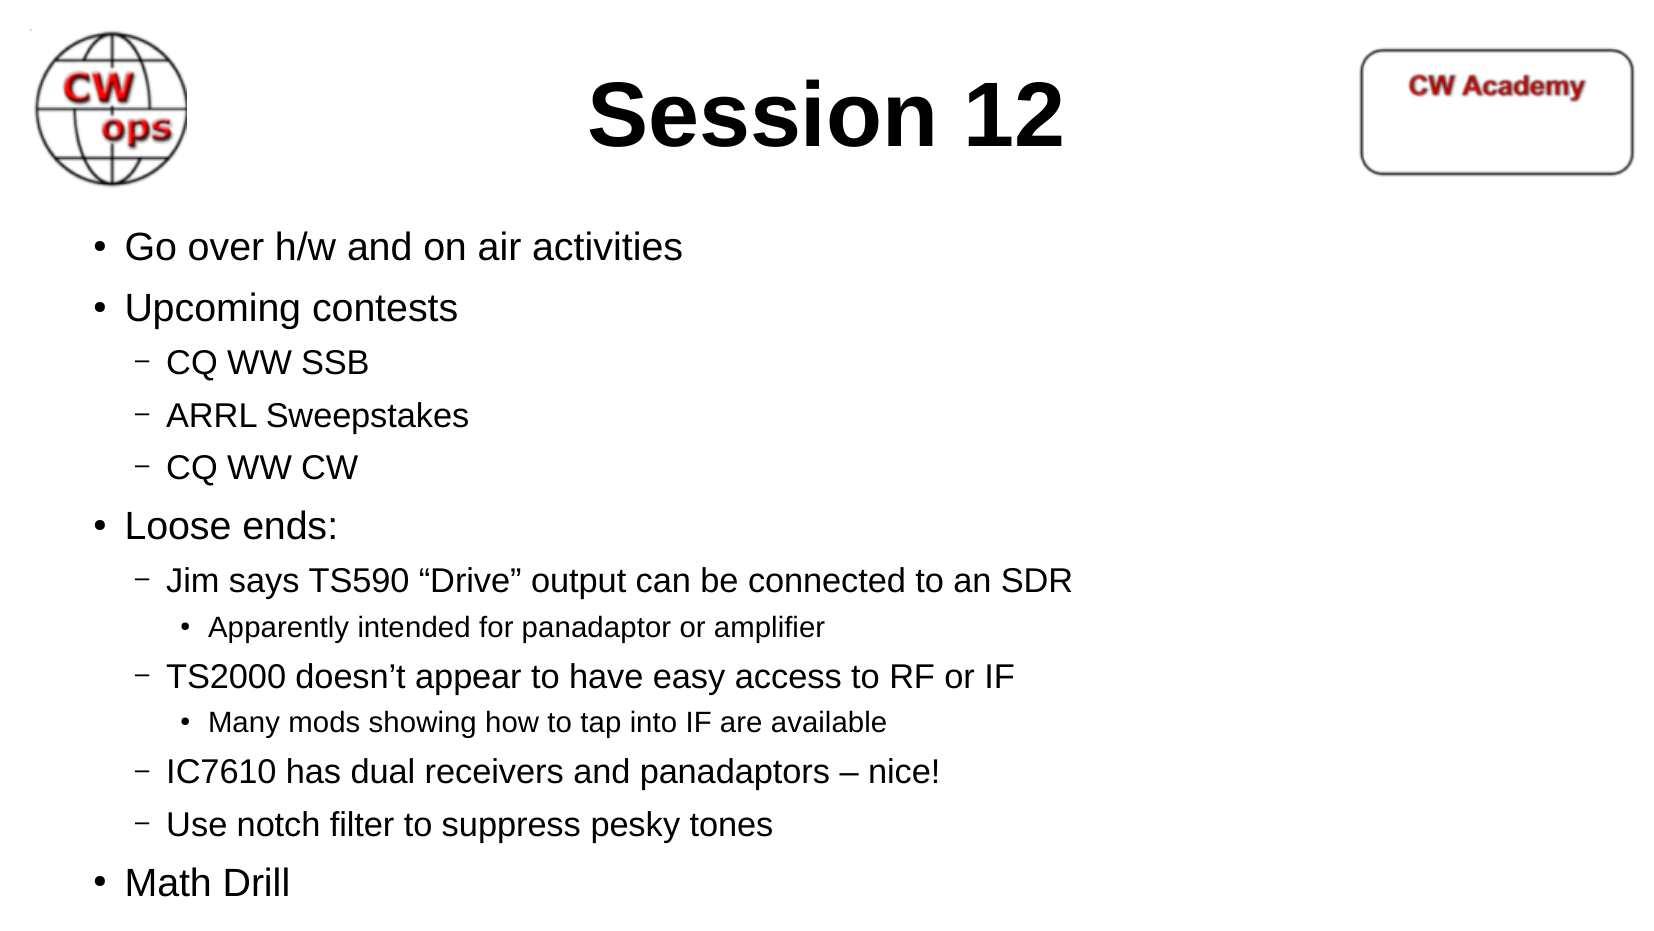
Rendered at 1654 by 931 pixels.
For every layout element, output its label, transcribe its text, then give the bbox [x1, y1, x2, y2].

picture [30, 29, 187, 194]
list Go over h/w and on air activities Upcoming contests CQ WW SSB ARRL Sweepstakes CQ WW CW Loose ends: Jim says TS590 “Drive” output can be connected to an SDR Apparently intended for panadaptor or amplifier TS2000 doesn’t appear to have easy access to RF or IF Many mods showing how to tap into IF are available IC7610 has dual receivers and panadaptors – nice! Use notch filter to suppress pesky tones Math Drill [82, 225, 1571, 915]
title Session 12 [82, 37, 1571, 193]
picture [1571, 37, 1640, 186]
